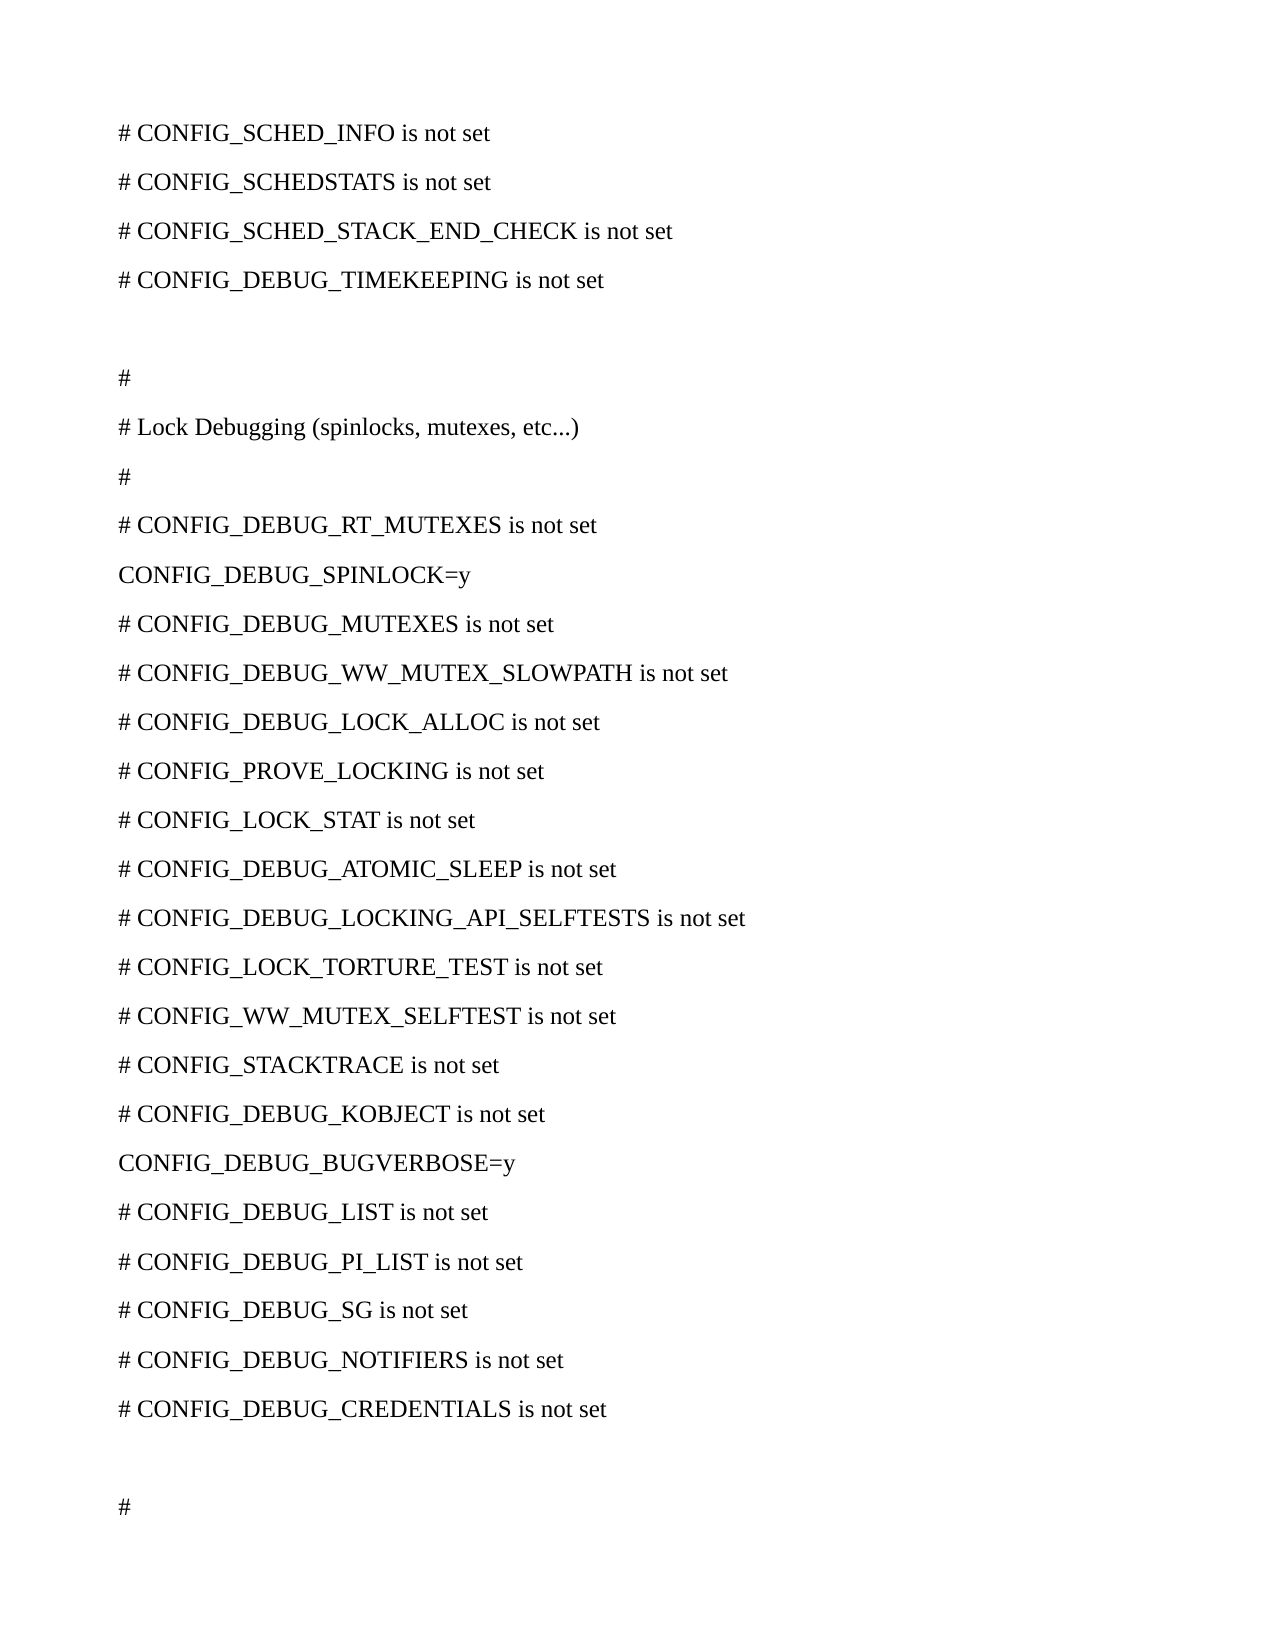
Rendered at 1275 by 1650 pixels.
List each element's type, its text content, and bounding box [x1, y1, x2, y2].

text # CONFIG_DEBUG_LOCK_ALLOC is not set [118, 707, 1157, 736]
text # CONFIG_DEBUG_NOTIFIERS is not set [118, 1345, 1157, 1373]
text # Lock Debugging (spinlocks, mutexes, etc...) [118, 412, 1157, 441]
text # CONFIG_DEBUG_CREDENTIALS is not set [118, 1394, 1157, 1422]
text # CONFIG_LOCK_TORTURE_TEST is not set [118, 952, 1157, 981]
text # CONFIG_PROVE_LOCKING is not set [118, 756, 1157, 785]
text # CONFIG_DEBUG_WW_MUTEX_SLOWPATH is not set [118, 658, 1157, 687]
text CONFIG_DEBUG_SPINLOCK=y [118, 560, 1157, 588]
text # CONFIG_SCHEDSTATS is not set [118, 167, 1157, 196]
text # CONFIG_DEBUG_TIMEKEEPING is not set [118, 265, 1157, 294]
text CONFIG_DEBUG_BUGVERBOSE=y [118, 1148, 1157, 1177]
text # CONFIG_LOCK_STAT is not set [118, 805, 1157, 834]
text # CONFIG_DEBUG_PI_LIST is not set [118, 1247, 1157, 1275]
text # CONFIG_DEBUG_KOBJECT is not set [118, 1099, 1157, 1128]
text # [118, 363, 1157, 392]
text # [118, 462, 1157, 490]
text # CONFIG_STACKTRACE is not set [118, 1050, 1157, 1079]
text # CONFIG_DEBUG_SG is not set [118, 1296, 1157, 1324]
text # CONFIG_DEBUG_LIST is not set [118, 1197, 1157, 1226]
text # CONFIG_SCHED_STACK_END_CHECK is not set [118, 216, 1157, 245]
text # [118, 1492, 1157, 1521]
text # CONFIG_DEBUG_LOCKING_API_SELFTESTS is not set [118, 903, 1157, 932]
text # CONFIG_DEBUG_ATOMIC_SLEEP is not set [118, 854, 1157, 883]
text # CONFIG_SCHED_INFO is not set [118, 118, 1157, 147]
text # CONFIG_WW_MUTEX_SELFTEST is not set [118, 1001, 1157, 1030]
text # CONFIG_DEBUG_RT_MUTEXES is not set [118, 511, 1157, 539]
text # CONFIG_DEBUG_MUTEXES is not set [118, 609, 1157, 637]
